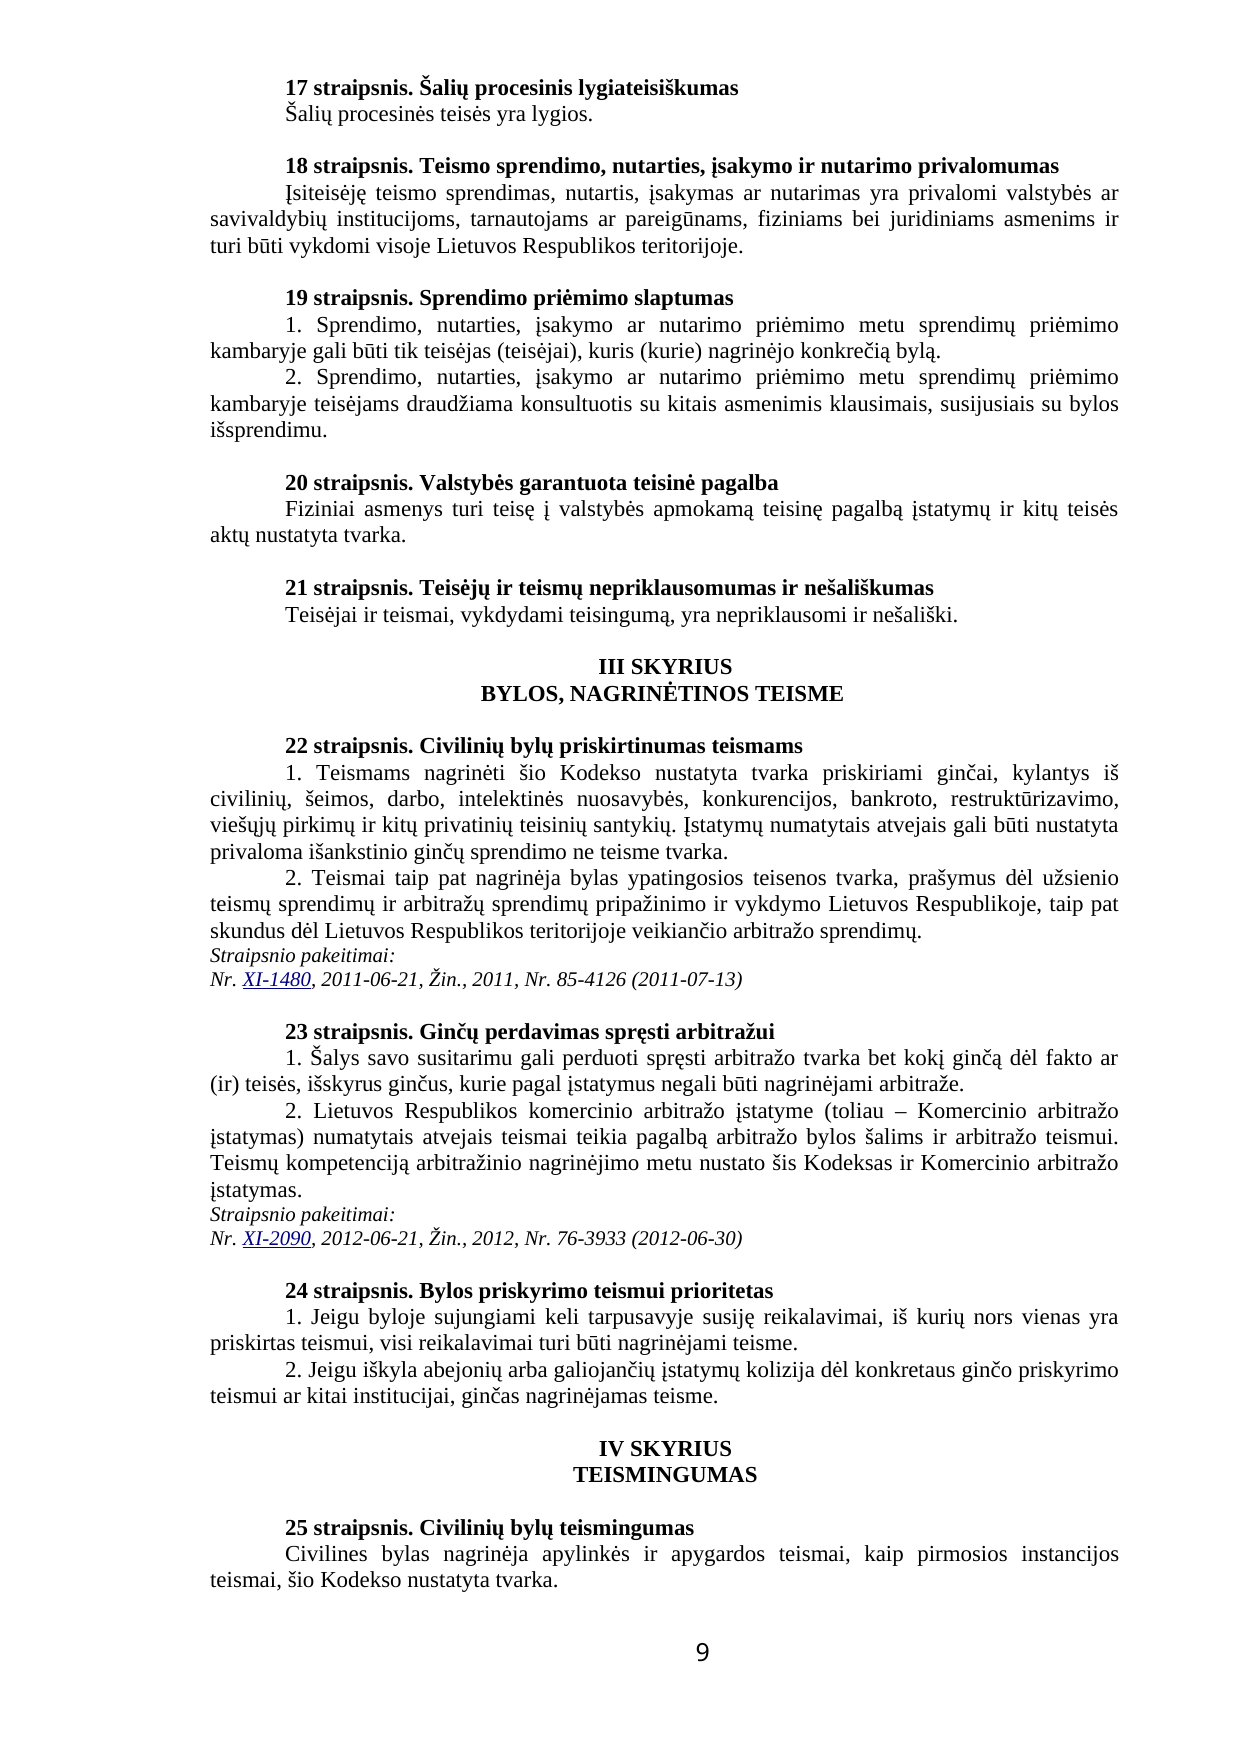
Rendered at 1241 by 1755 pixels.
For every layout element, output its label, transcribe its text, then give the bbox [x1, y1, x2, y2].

text 2. Sprendimo, nutarties, įsakymo ar nutarimo priėmimo metu sprendimų priėmimo kambaryje teisėjams draudžiama konsultuotis su kitais asmenimis klausimais, susijusiais su bylos išsprendimu. [210, 363, 1120, 442]
text 1. Šalys savo susitarimu gali perduoti spręsti arbitražo tvarka bet kokį ginčą dėl fakto ar (ir) teisės, išskyrus ginčus, kurie pagal įstatymus negali būti nagrinėjami arbitraže. [210, 1044, 1120, 1097]
text IV SKYRIUS [210, 1435, 1120, 1461]
subtitle Bylos, NAgrinėtinos teisme [210, 680, 1120, 706]
text 22 straipsnis. Civilinių bylų priskirtinumas teismams [210, 732, 1120, 759]
text 2. Lietuvos Respublikos komercinio arbitražo įstatyme (toliau – Komercinio arbitražo įstatymas) numatytais atvejais teismai teikia pagalbą arbitražo bylos šalims ir arbitražo teismui. Teismų kompetenciją arbitražinio nagrinėjimo metu nustato šis Kodeksas ir Komercinio arbitražo įstatymas. [210, 1097, 1120, 1202]
text Civilines bylas nagrinėja apylinkės ir apygardos teismai, kaip pirmosios instancijos teismai, šio Kodekso nustatyta tvarka. [210, 1540, 1120, 1593]
text 2. Jeigu iškyla abejonių arba galiojančių įstatymų kolizija dėl konkretaus ginčo priskyrimo teismui ar kitai institucijai, ginčas nagrinėjamas teisme. [210, 1356, 1120, 1408]
text Straipsnio pakeitimai: [210, 1202, 1120, 1226]
text Nr. XI-1480, 2011-06-21, Žin., 2011, Nr. 85-4126 (2011-07-13) [210, 967, 1120, 991]
text Įsiteisėję teismo sprendimas, nutartis, įsakymas ar nutarimas yra privalomi valstybės ar savivaldybių institucijoms, tarnautojams ar pareigūnams, fiziniams bei juridiniams asmenims ir turi būti vykdomi visoje Lietuvos Respublikos teritorijoje. [210, 179, 1120, 258]
text 25 straipsnis. Civilinių bylų teismingumas [210, 1514, 1120, 1540]
text Šalių procesinės teisės yra lygios. [210, 100, 1120, 126]
text Straipsnio pakeitimai: [210, 943, 1120, 967]
text 19 straipsnis. Sprendimo priėmimo slaptumas [210, 284, 1120, 311]
text 21 straipsnis. Teisėjų ir teismų nepriklausomumas ir nešališkumas [210, 574, 1120, 601]
text 17 straipsnis. Šalių procesinis lygiateisiškumas [210, 73, 1120, 100]
text 1. Sprendimo, nutarties, įsakymo ar nutarimo priėmimo metu sprendimų priėmimo kambaryje gali būti tik teisėjas (teisėjai), kuris (kurie) nagrinėjo konkrečią bylą. [210, 311, 1120, 363]
text Teismingumas [210, 1461, 1120, 1487]
text 1. Jeigu byloje sujungiami keli tarpusavyje susiję reikalavimai, iš kurių nors vienas yra priskirtas teismui, visi reikalavimai turi būti nagrinėjami teisme. [210, 1303, 1120, 1356]
text Fiziniai asmenys turi teisę į valstybės apmokamą teisinę pagalbą įstatymų ir kitų teisės aktų nustatyta tvarka. [210, 495, 1120, 548]
text 18 straipsnis. Teismo sprendimo, nutarties, įsakymo ir nutarimo privalomumas [285, 153, 1120, 179]
text 20 straipsnis. Valstybės garantuota teisinė pagalba [210, 469, 1120, 495]
text 24 straipsnis. Bylos priskyrimo teismui prioritetas [210, 1277, 1120, 1303]
text 2. Teismai taip pat nagrinėja bylas ypatingosios teisenos tvarka, prašymus dėl užsienio teismų sprendimų ir arbitražų sprendimų pripažinimo ir vykdymo Lietuvos Respublikoje, taip pat skundus dėl Lietuvos Respublikos teritorijoje veikiančio arbitražo sprendimų. [210, 864, 1120, 943]
text 1. Teismams nagrinėti šio Kodekso nustatyta tvarka priskiriami ginčai, kylantys iš civilinių, šeimos, darbo, intelektinės nuosavybės, konkurencijos, bankroto, restruktūrizavimo, viešųjų pirkimų ir kitų privatinių teisinių santykių. Įstatymų numatytais atvejais gali būti nustatyta privaloma išankstinio ginčų sprendimo ne teisme tvarka. [210, 759, 1120, 864]
text Teisėjai ir teismai, vykdydami teisingumą, yra nepriklausomi ir nešališki. [210, 601, 1120, 627]
subtitle III SKYRIUS [210, 653, 1120, 680]
text Nr. XI-2090, 2012-06-21, Žin., 2012, Nr. 76-3933 (2012-06-30) [210, 1226, 1120, 1250]
text 23 straipsnis. Ginčų perdavimas spręsti arbitražui [210, 1018, 1120, 1044]
